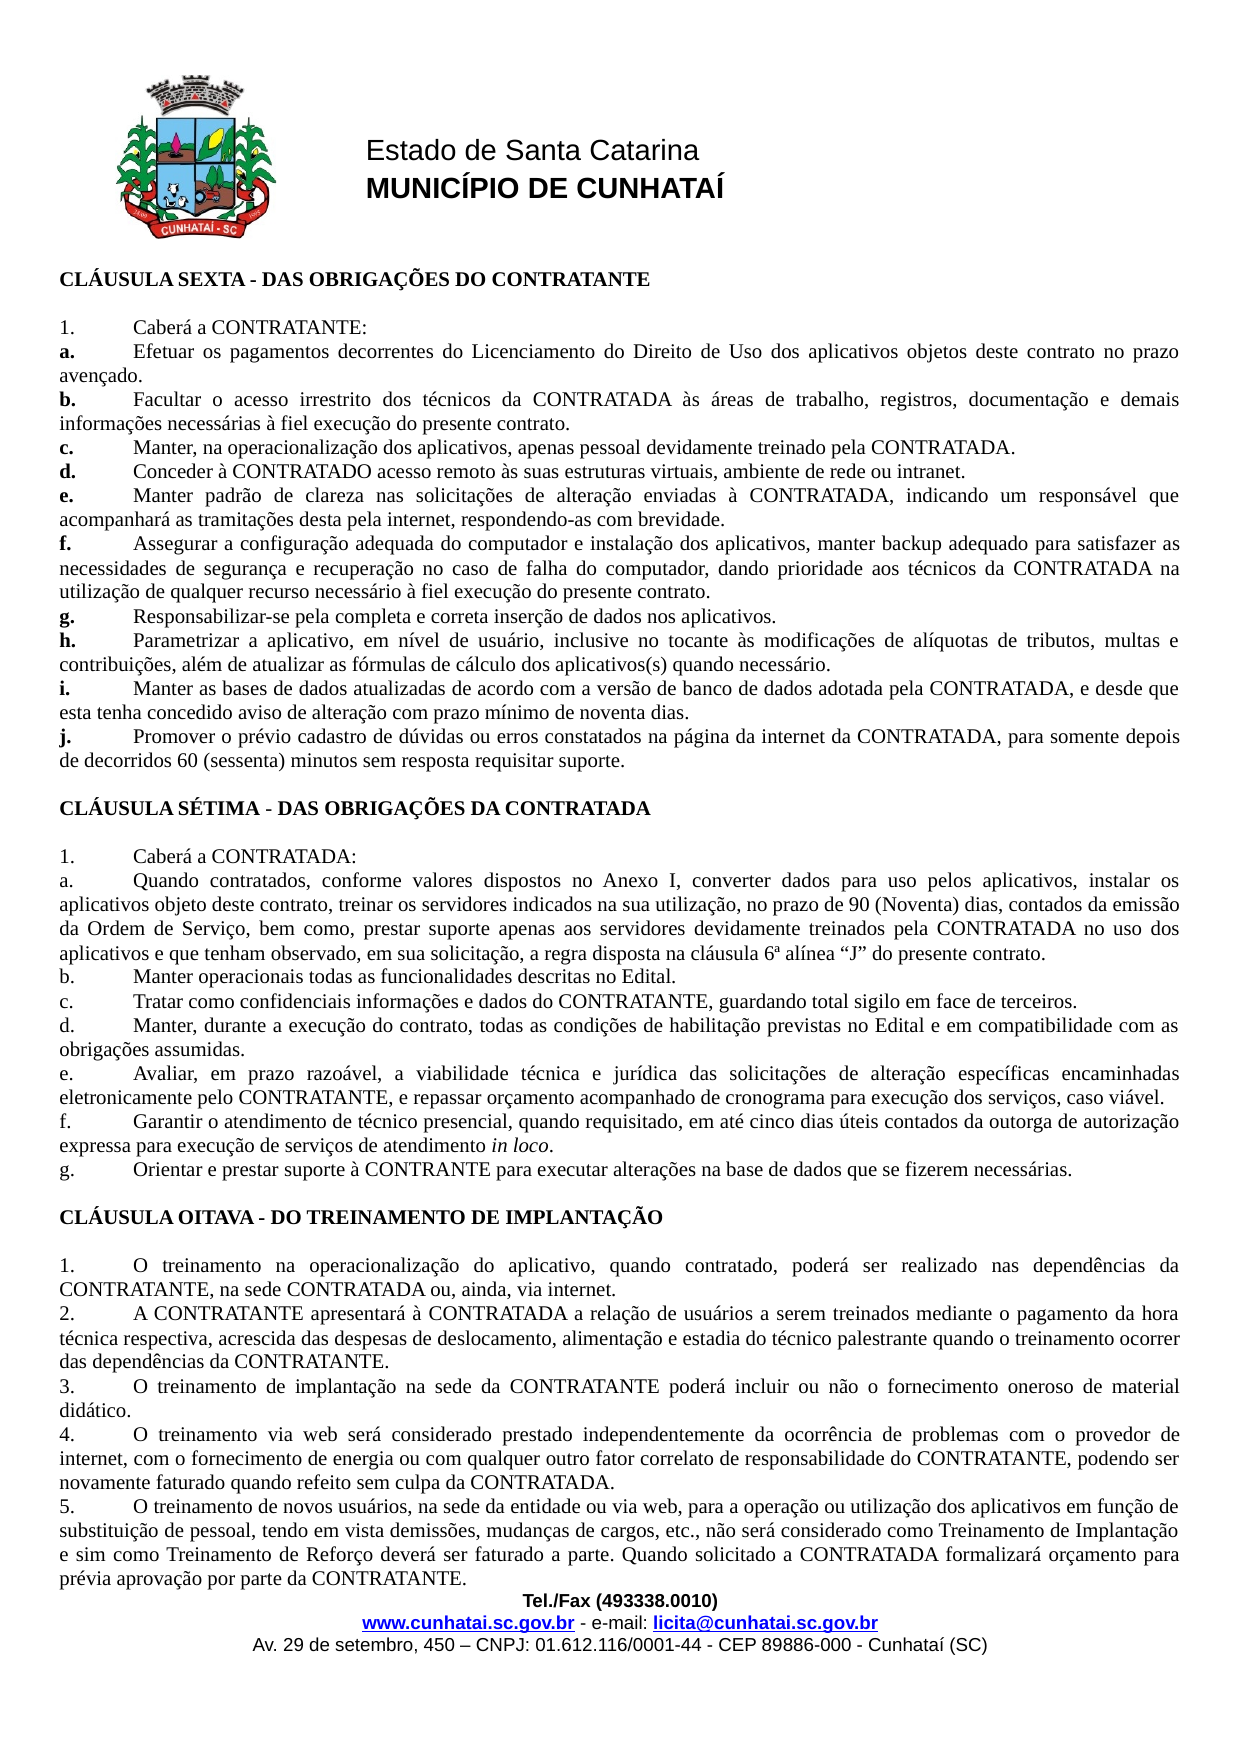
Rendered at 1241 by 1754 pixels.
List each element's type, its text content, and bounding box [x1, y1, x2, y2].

list Manter, durante a execução do contrato, todas as condições de habilitação previstas no Edital e em compatibilidade com as obrigações assumidas. [59, 1013, 1181, 1061]
list Quando contratados, conforme valores dispostos no Anexo I, converter dados para uso pelos aplicativos, instalar os aplicativos objeto deste contrato, treinar os servidores indicados na sua utilização, no prazo de 90 (Noventa) dias, contados da emissão da Ordem de Serviço, bem como, prestar suporte apenas aos servidores devidamente treinados pela CONTRATADA no uso dos aplicativos e que tenham observado, em sua solicitação, a regra disposta na cláusula 6ª alínea “J” do presente contrato. [59, 868, 1181, 964]
list Avaliar, em prazo razoável, a viabilidade técnica e jurídica das solicitações de alteração específicas encaminhadas eletronicamente pelo CONTRATANTE, e repassar orçamento acompanhado de cronograma para execução dos serviços, caso viável. [59, 1061, 1181, 1109]
text CLÁUSULA SÉTIMA - DAS OBRIGAÇÕES DA CONTRATADA [59, 796, 1181, 820]
list Parametrizar a aplicativo, em nível de usuário, inclusive no tocante às modificações de alíquotas de tributos, multas e contribuições, além de atualizar as fórmulas de cálculo dos aplicativos(s) quando necessário. [59, 628, 1181, 676]
list O treinamento de novos usuários, na sede da entidade ou via web, para a operação ou utilização dos aplicativos em função de substituição de pessoal, tendo em vista demissões, mudanças de cargos, etc., não será considerado como Treinamento de Implantação e sim como Treinamento de Reforço deverá ser faturado a parte. Quando solicitado a CONTRATADA formalizará orçamento para prévia aprovação por parte da CONTRATANTE. [59, 1494, 1181, 1590]
list Orientar e prestar suporte à CONTRANTE para executar alterações na base de dados que se fizerem necessárias. [59, 1157, 1181, 1181]
list Manter as bases de dados atualizadas de acordo com a versão de banco de dados adotada pela CONTRATADA, e desde que esta tenha concedido aviso de alteração com prazo mínimo de noventa dias. [59, 676, 1181, 724]
list Conceder à CONTRATADO acesso remoto às suas estruturas virtuais, ambiente de rede ou intranet. [59, 459, 1181, 483]
text CLÁUSULA OITAVA - DO TREINAMENTO DE IMPLANTAÇÃO [59, 1205, 1181, 1229]
text CLÁUSULA SEXTA - DAS OBRIGAÇÕES DO CONTRATANTE [59, 267, 1181, 291]
list Efetuar os pagamentos decorrentes do Licenciamento do Direito de Uso dos aplicativos objetos deste contrato no prazo avençado. [59, 339, 1181, 387]
list Caberá a CONTRATADA: [59, 844, 1181, 868]
list Caberá a CONTRATANTE: [59, 315, 1181, 339]
list O treinamento via web será considerado prestado independentemente da ocorrência de problemas com o provedor de internet, com o fornecimento de energia ou com qualquer outro fator correlato de responsabilidade do CONTRATANTE, podendo ser novamente faturado quando refeito sem culpa da CONTRATADA. [59, 1422, 1181, 1494]
list Assegurar a configuração adequada do computador e instalação dos aplicativos, manter backup adequado para satisfazer as necessidades de segurança e recuperação no caso de falha do computador, dando prioridade aos técnicos da CONTRATADA na utilização de qualquer recurso necessário à fiel execução do presente contrato. [59, 531, 1181, 603]
list Manter padrão de clareza nas solicitações de alteração enviadas à CONTRATADA, indicando um responsável que acompanhará as tramitações desta pela internet, respondendo-as com brevidade. [59, 483, 1181, 531]
list Manter, na operacionalização dos aplicativos, apenas pessoal devidamente treinado pela CONTRATADA. [59, 435, 1181, 459]
list O treinamento de implantação na sede da CONTRATANTE poderá incluir ou não o fornecimento oneroso de material didático. [59, 1373, 1181, 1422]
list Promover o prévio cadastro de dúvidas ou erros constatados na página da internet da CONTRATADA, para somente depois de decorridos 60 (sessenta) minutos sem resposta requisitar suporte. [59, 724, 1181, 772]
list Garantir o atendimento de técnico presencial, quando requisitado, em até cinco dias úteis contados da outorga de autorização expressa para execução de serviços de atendimento in loco. [59, 1109, 1181, 1157]
list Facultar o acesso irrestrito dos técnicos da CONTRATADA às áreas de trabalho, registros, documentação e demais informações necessárias à fiel execução do presente contrato. [59, 387, 1181, 435]
list O treinamento na operacionalização do aplicativo, quando contratado, poderá ser realizado nas dependências da CONTRATANTE, na sede CONTRATADA ou, ainda, via internet. [59, 1253, 1181, 1301]
list Responsabilizar-se pela completa e correta inserção de dados nos aplicativos. [59, 603, 1181, 628]
list Tratar como confidenciais informações e dados do CONTRATANTE, guardando total sigilo em face de terceiros. [59, 988, 1181, 1013]
list Manter operacionais todas as funcionalidades descritas no Edital. [59, 964, 1181, 988]
list A CONTRATANTE apresentará à CONTRATADA a relação de usuários a serem treinados mediante o pagamento da hora técnica respectiva, acrescida das despesas de deslocamento, alimentação e estadia do técnico palestrante quando o treinamento ocorrer das dependências da CONTRATANTE. [59, 1301, 1181, 1373]
